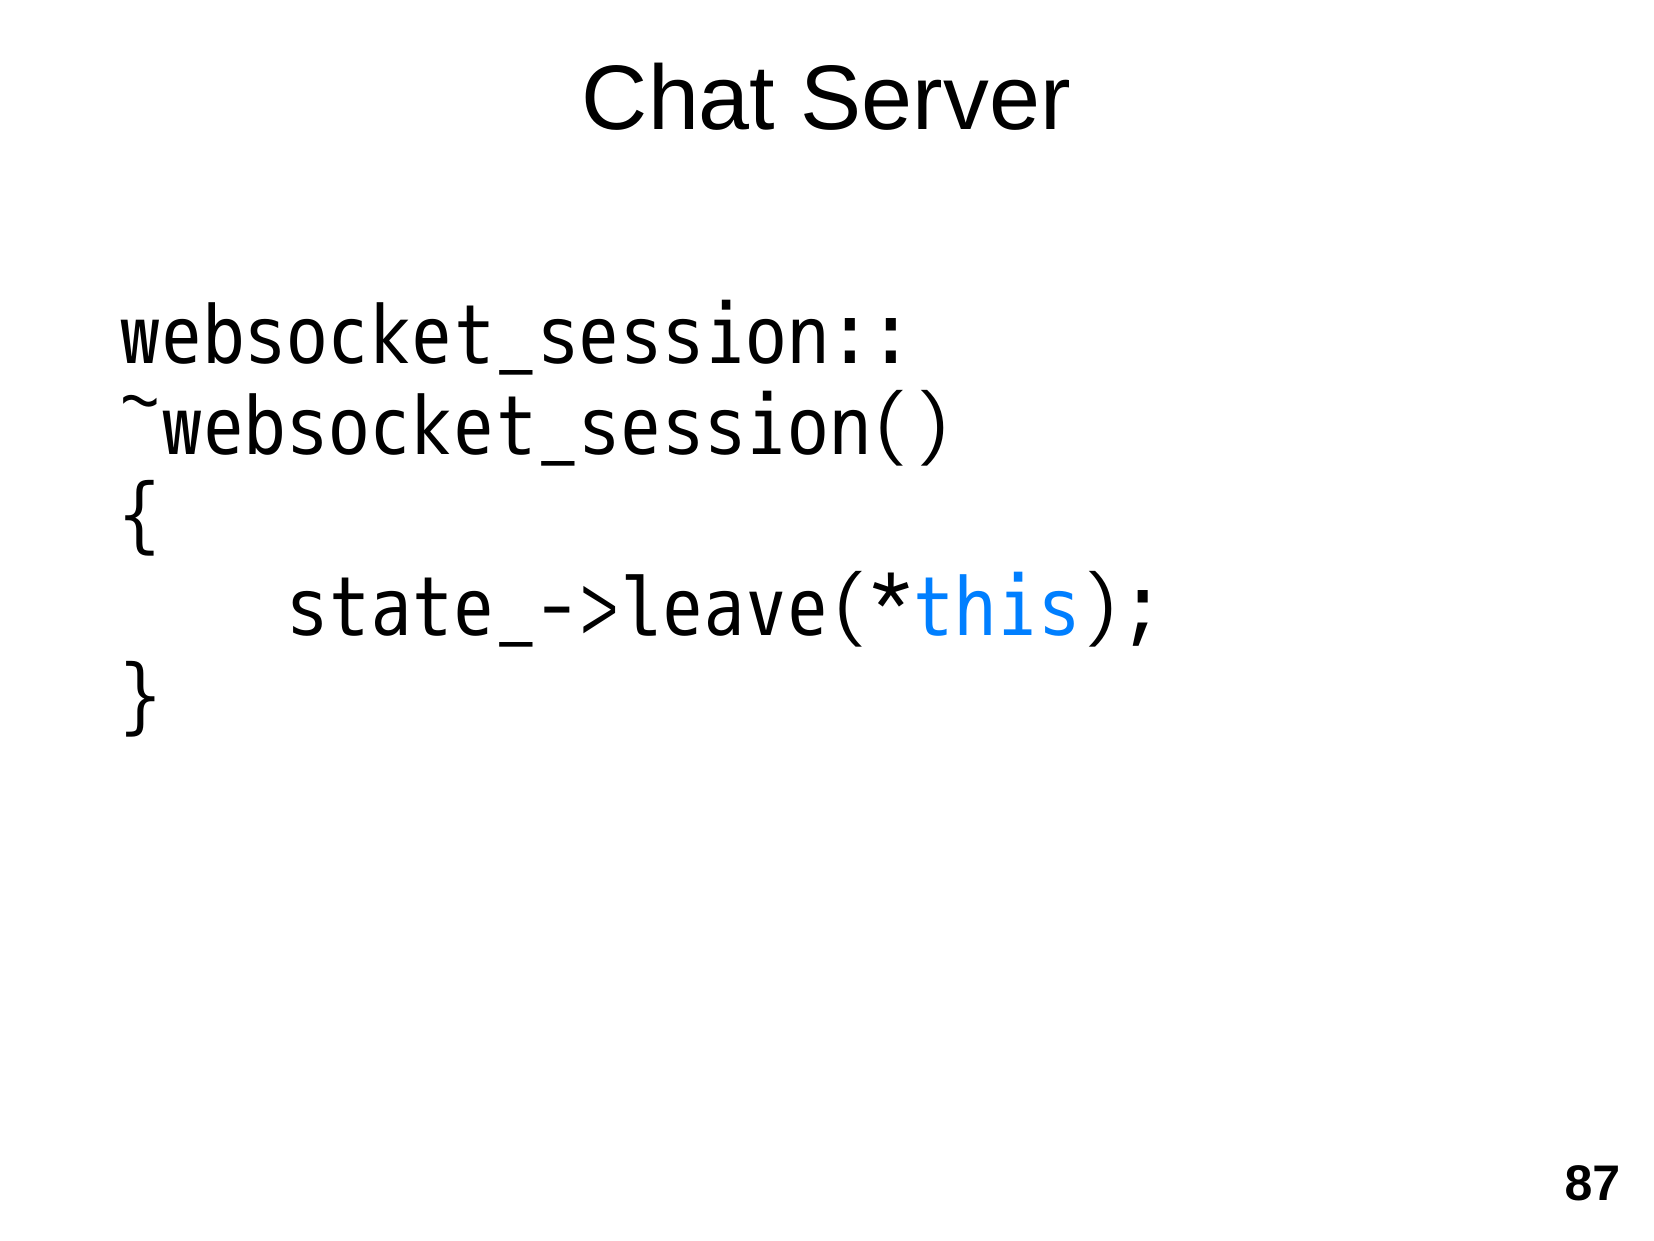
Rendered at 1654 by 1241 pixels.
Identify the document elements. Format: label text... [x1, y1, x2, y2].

text_box websocket_session:: ~websocket_session() { state_->leave(*this); } [104, 285, 1575, 750]
title Chat Server [82, 15, 1571, 181]
